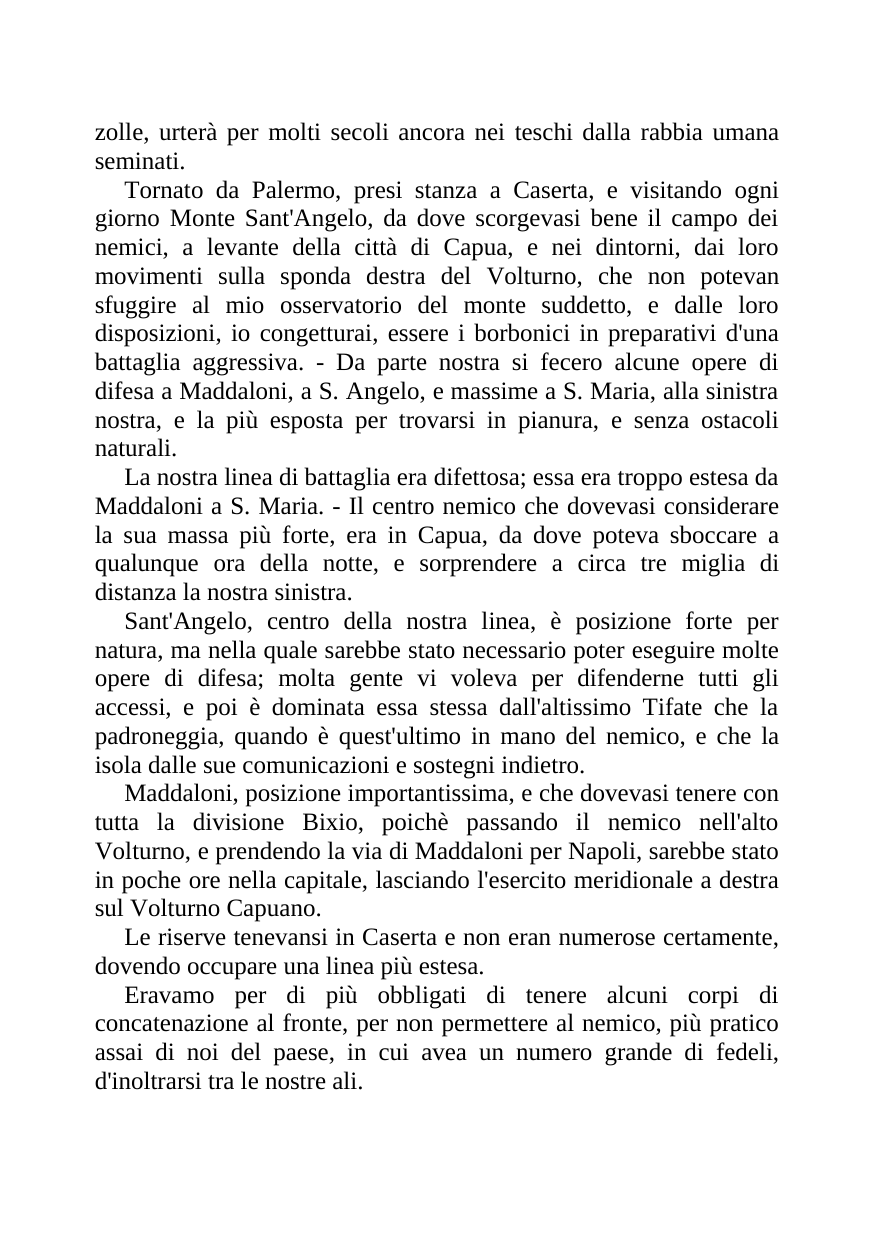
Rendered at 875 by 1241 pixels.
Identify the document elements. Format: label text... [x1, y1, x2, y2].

text La nostra linea di battaglia era difettosa; essa era troppo estesa da Maddaloni a S. Maria. - Il centro nemico che dovevasi considerare la sua massa più forte, era in Capua, da dove poteva sboccare a qualunque ora della notte, e sorprendere a circa tre miglia di distanza la nostra sinistra. [94, 462, 779, 606]
text Maddaloni, posizione importantissima, e che dovevasi tenere con tutta la divisione Bixio, poichè passando il nemico nell'alto Volturno, e prendendo la via di Maddaloni per Napoli, sarebbe stato in poche ore nella capitale, lasciando l'esercito meridionale a destra sul Volturno Capuano. [94, 778, 779, 922]
text Le riserve tenevansi in Caserta e non eran numerose certamente, dovendo occupare una linea più estesa. [94, 922, 779, 980]
text Tornato da Palermo, presi stanza a Caserta, e visitando ogni giorno Monte Sant'Angelo, da dove scorgevasi bene il campo dei nemici, a levante della città di Capua, e nei dintorni, dai loro movimenti sulla sponda destra del Volturno, che non potevan sfuggire al mio osservatorio del monte suddetto, e dalle loro disposizioni, io congetturai, essere i borbonici in preparativi d'una battaglia aggressiva. - Da parte nostra si fecero alcune opere di difesa a Maddaloni, a S. Angelo, e massime a S. Maria, alla sinistra nostra, e la più esposta per trovarsi in pianura, e senza ostacoli naturali. [94, 175, 779, 462]
text Sant'Angelo, centro della nostra linea, è posizione forte per natura, ma nella quale sarebbe stato necessario poter eseguire molte opere di difesa; molta gente vi voleva per difenderne tutti gli accessi, e poi è dominata essa stessa dall'altissimo Tifate che la padroneggia, quando è quest'ultimo in mano del nemico, e che la isola dalle sue comunicazioni e sostegni indietro. [94, 606, 779, 778]
text zolle, urterà per molti secoli ancora nei teschi dalla rabbia umana seminati. [94, 117, 779, 175]
text Eravamo per di più obbligati di tenere alcuni corpi di concatenazione al fronte, per non permettere al nemico, più pratico assai di noi del paese, in cui avea un numero grande di fedeli, d'inoltrarsi tra le nostre ali. [94, 980, 779, 1095]
